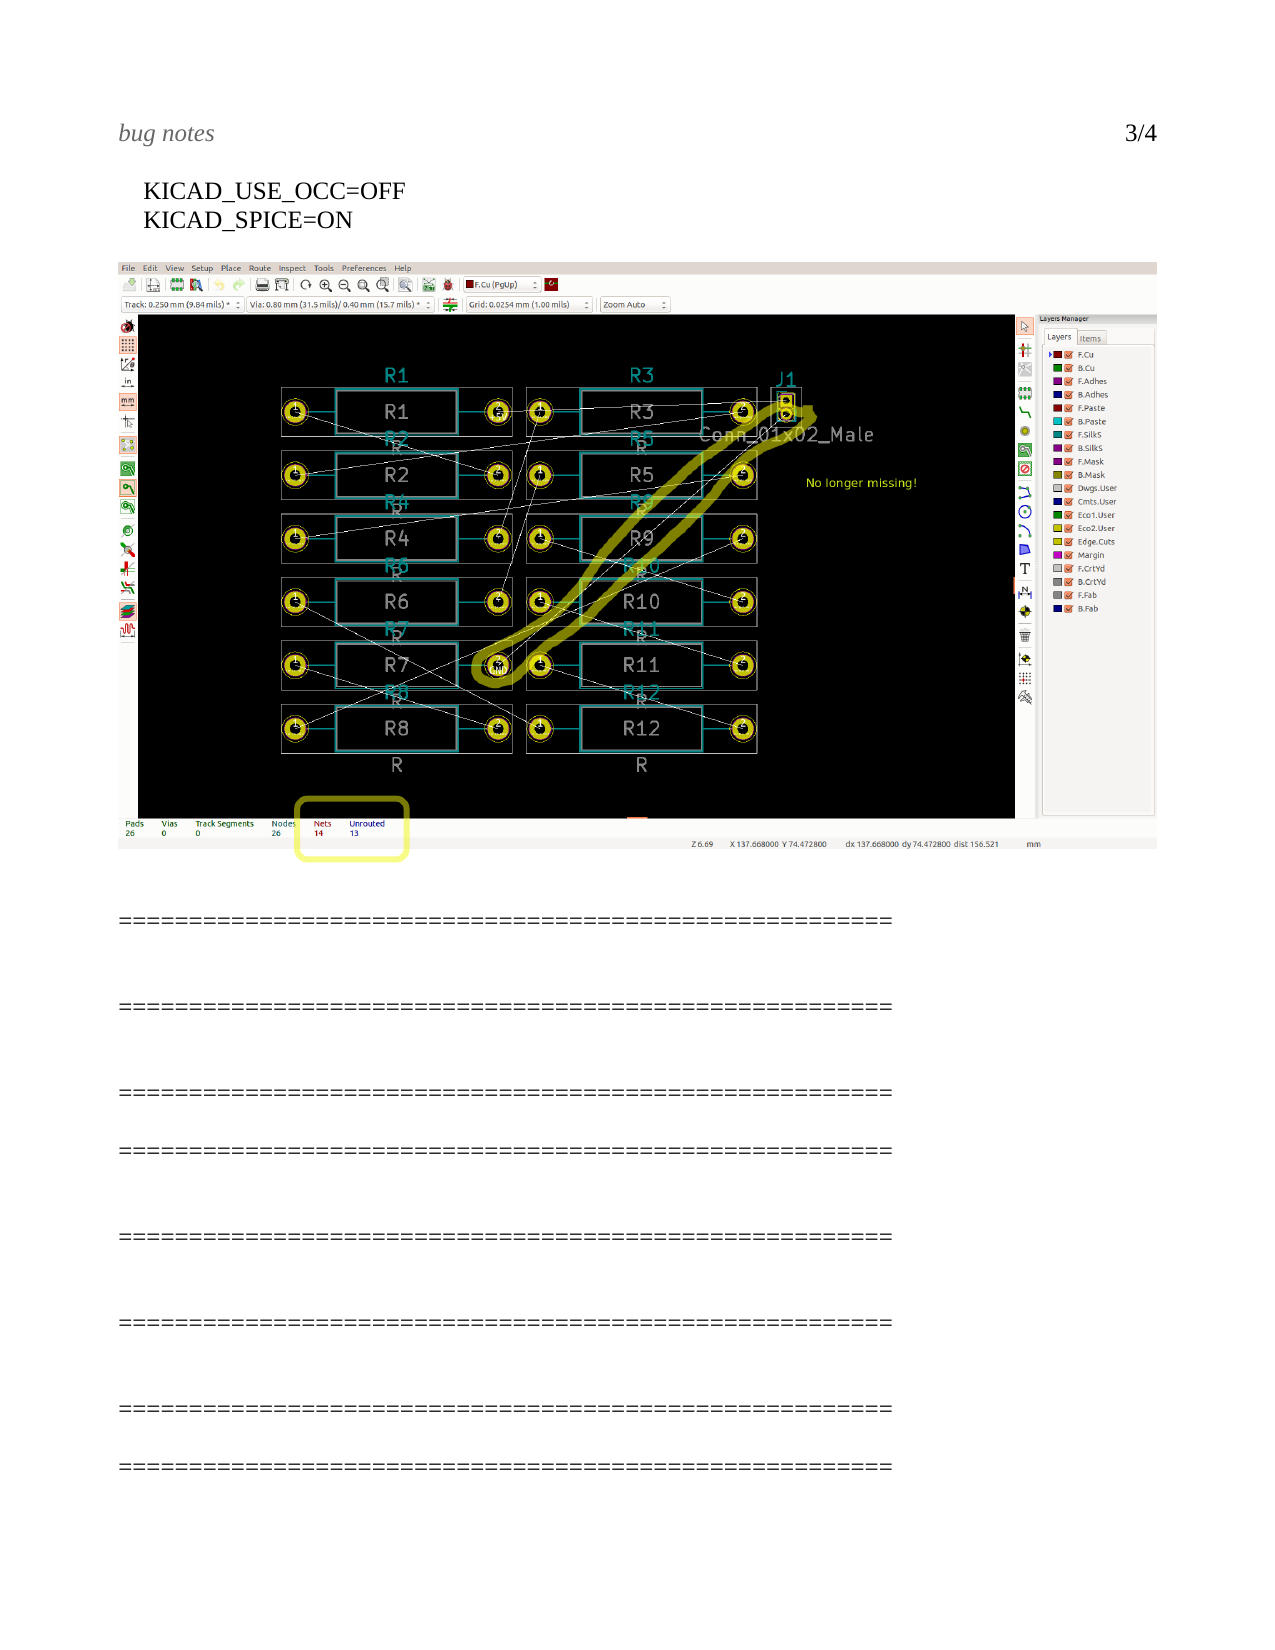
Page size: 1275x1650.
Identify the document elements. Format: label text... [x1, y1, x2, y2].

text KICAD_SPICE=ON [118, 205, 1157, 234]
text ======================================================= [118, 992, 1157, 1021]
text ======================================================= [118, 1136, 1157, 1164]
picture [301, 802, 403, 849]
text ======================================================= [118, 1222, 1157, 1251]
text ======================================================= [118, 1078, 1157, 1107]
text ======================================================= [118, 1394, 1157, 1423]
text ======================================================= [118, 1452, 1157, 1481]
picture [118, 262, 1157, 849]
text KICAD_USE_OCC=OFF [118, 176, 1157, 205]
text ======================================================= [118, 906, 1157, 934]
text ======================================================= [118, 1308, 1157, 1337]
